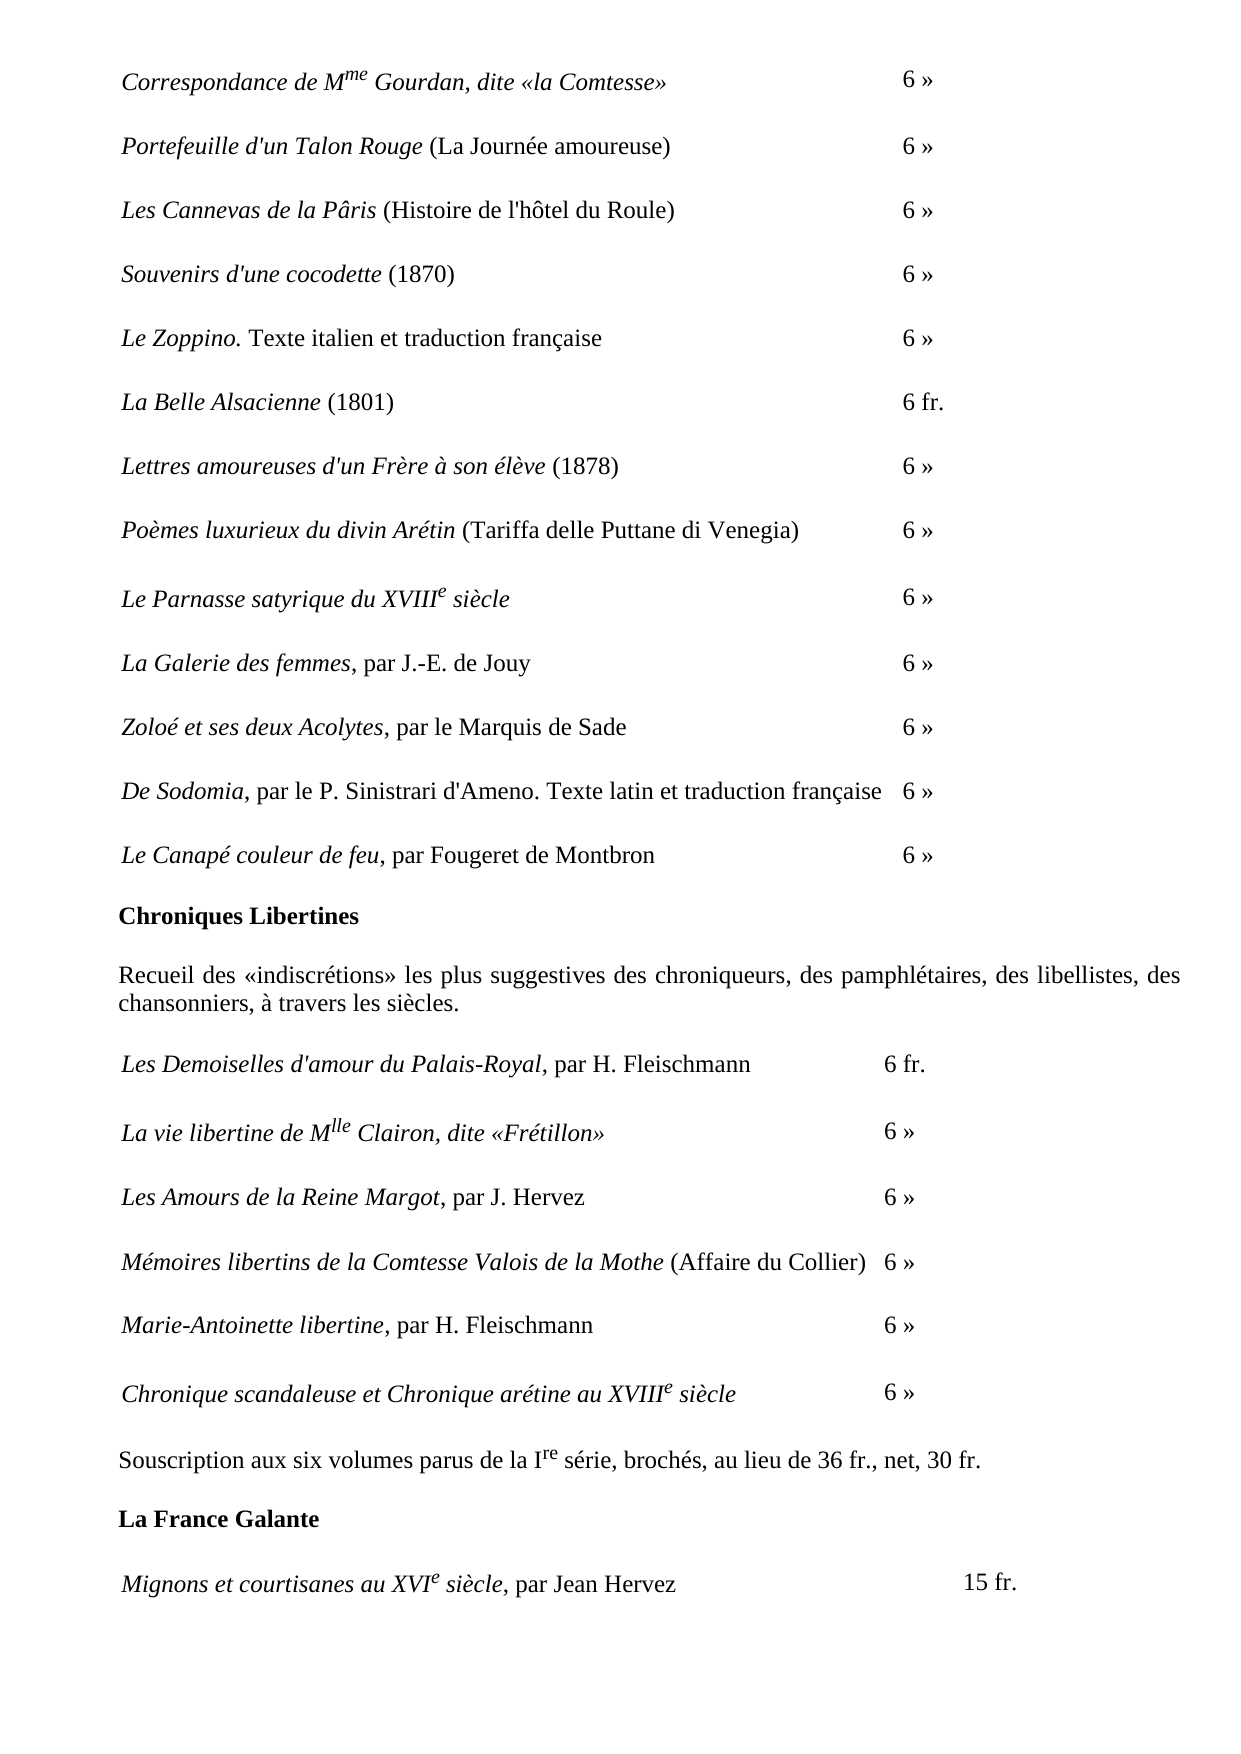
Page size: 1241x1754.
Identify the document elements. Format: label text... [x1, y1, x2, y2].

text La France Galante [118, 1504, 1181, 1532]
table_cell 6 » [900, 576, 957, 645]
table_cell Chronique scandaleuse et Chronique arétine au XVIIIe siècle [118, 1372, 881, 1441]
table_cell Lettres amoureuses d'un Frère à son élève (1878) [118, 448, 899, 512]
table_header Mignons et courtisanes au XVIe siècle, par Jean Hervez [118, 1562, 960, 1631]
table_cell 6 » [900, 773, 957, 837]
table_cell 6 » [900, 128, 957, 192]
table_cell 6 » [881, 1180, 936, 1244]
table_cell 6 » [900, 59, 957, 128]
text Souscription aux six volumes parus de la Ire série, brochés, au lieu de 36 fr., net, 30 fr. [118, 1441, 1181, 1474]
table_cell Souvenirs d'une cocodette (1870) [118, 256, 899, 320]
table_cell Marie-Antoinette libertine, par H. Fleischmann [118, 1308, 881, 1372]
table_cell Les Amours de la Reine Margot, par J. Hervez [118, 1180, 881, 1244]
table_cell De Sodomia, par le P. Sinistrari d'Ameno. Texte latin et traduction française [118, 773, 899, 837]
table_cell 6 » [900, 448, 957, 512]
table_cell 6 fr. [900, 384, 957, 448]
table_header 6 fr. [881, 1047, 936, 1111]
table_cell La Belle Alsacienne (1801) [118, 384, 899, 448]
table_cell Le Canapé couleur de feu, par Fougeret de Montbron [118, 838, 899, 901]
table_cell 6 » [881, 1372, 936, 1441]
table_cell Mémoires libertins de la Comtesse Valois de la Mothe (Affaire du Collier) [118, 1244, 881, 1308]
table_cell Le Parnasse satyrique du XVIIIe siècle [118, 576, 899, 645]
table_header Les Demoiselles d'amour du Palais-Royal, par H. Fleischmann [118, 1047, 881, 1111]
table_cell 6 » [900, 320, 957, 384]
table_cell 6 » [881, 1308, 936, 1372]
table_cell 6 » [900, 709, 957, 773]
table_cell 6 » [881, 1244, 936, 1308]
table_cell 6 » [900, 645, 957, 709]
text Recueil des «indiscrétions» les plus suggestives des chroniqueurs, des pamphlétaires, des libellistes, des chansonniers, à travers les siècles. [118, 960, 1181, 1017]
table_cell Le Zoppino. Texte italien et traduction française [118, 320, 899, 384]
table_cell 6 » [881, 1111, 936, 1179]
table_cell 6 » [900, 192, 957, 256]
table_cell La Galerie des femmes, par J.-E. de Jouy [118, 645, 899, 709]
table_cell Portefeuille d'un Talon Rouge (La Journée amoureuse) [118, 128, 899, 192]
table_cell 6 » [900, 512, 957, 576]
table_cell Poèmes luxurieux du divin Arétin (Tariffa delle Puttane di Venegia) [118, 512, 899, 576]
table_cell Correspondance de Mme Gourdan, dite «la Comtesse» [118, 59, 899, 128]
table_header 15 fr. [960, 1562, 1027, 1631]
table_cell Les Cannevas de la Pâris (Histoire de l'hôtel du Roule) [118, 192, 899, 256]
text Chroniques Libertines [118, 901, 1181, 930]
table_cell La vie libertine de Mlle Clairon, dite «Frétillon» [118, 1111, 881, 1179]
table_cell 6 » [900, 256, 957, 320]
table_cell Zoloé et ses deux Acolytes, par le Marquis de Sade [118, 709, 899, 773]
table_cell 6 » [900, 838, 957, 901]
